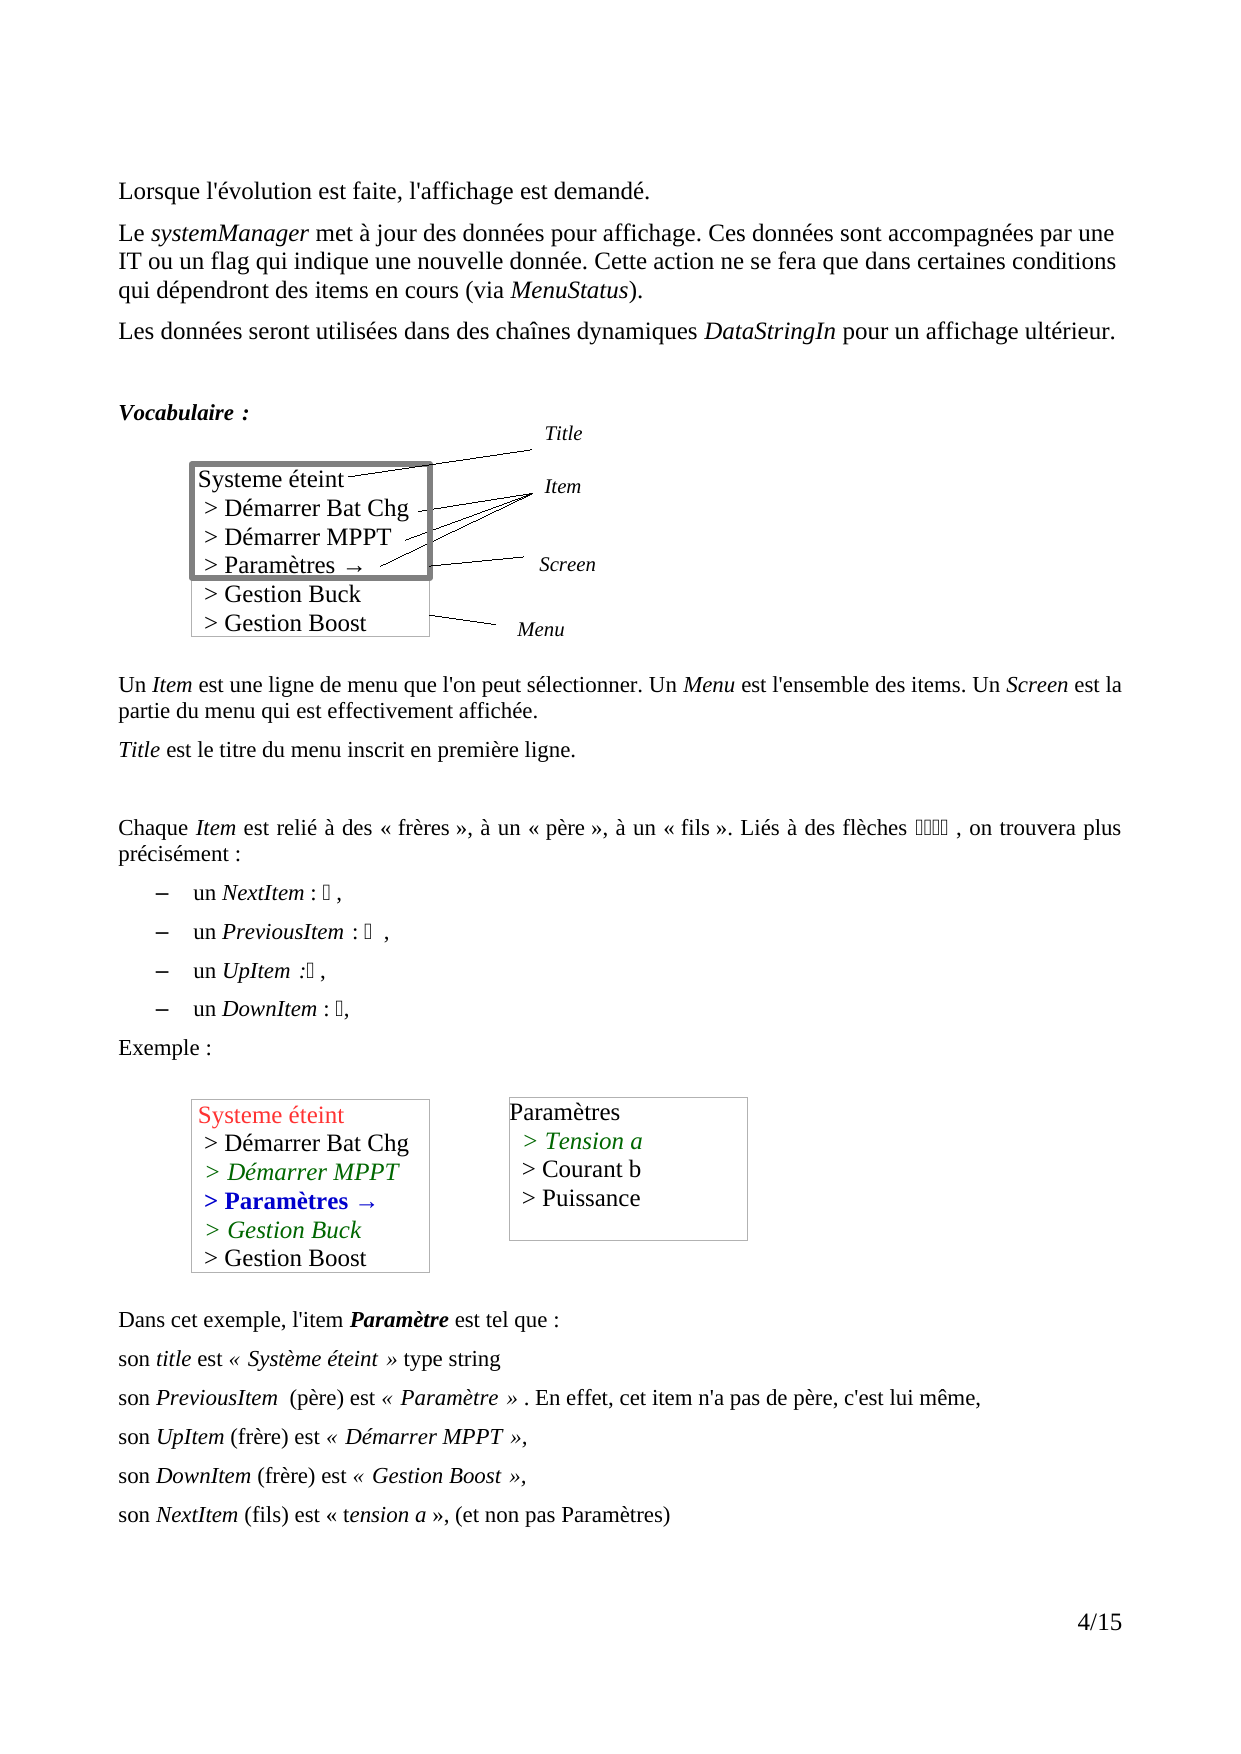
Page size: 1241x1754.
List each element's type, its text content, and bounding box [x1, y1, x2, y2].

text Vocabulaire : [118, 399, 1122, 425]
text son NextItem (fils) est « tension a », (et non pas Paramètres) [118, 1501, 1122, 1527]
text Un Item est une ligne de menu que l'on peut sélectionner. Un Menu est l'ensemble des items. Un Screen est la partie du menu qui est effectivement affichée. [118, 671, 1122, 723]
text Le systemManager met à jour des données pour affichage. Ces données sont accompagnées par une IT ou un flag qui indique une nouvelle donnée. Cette action ne se fera que dans certaines conditions qui dépendront des items en cours (via MenuStatus). [118, 218, 1122, 304]
text son PreviousItem (père) est « Paramètre » . En effet, cet item n'a pas de père, c'est lui même, [118, 1384, 1122, 1410]
text son UpItem (frère) est « Démarrer MPPT », [118, 1423, 1122, 1449]
list un DownItem : , [156, 996, 1122, 1022]
text Les données seront utilisées dans des chaînes dynamiques DataStringIn pour un affichage ultérieur. [118, 316, 1122, 345]
text Title est le titre du menu inscrit en première ligne. [118, 736, 1122, 762]
text Exemple : [118, 1034, 1122, 1061]
list un UpItem : , [156, 957, 1122, 983]
text Lorsque l'évolution est faite, l'affichage est demandé. [118, 176, 1122, 205]
text son DownItem (frère) est « Gestion Boost », [118, 1462, 1122, 1488]
text Chaque Item est relié à des « frères », à un « père », à un « fils ». Liés à des flèches  , on trouvera plus précisément : [118, 814, 1122, 866]
text son title est « Système éteint » type string [118, 1345, 1122, 1372]
list un PreviousItem :  , [156, 918, 1122, 944]
text Dans cet exemple, l'item Paramètre est tel que : [118, 1306, 1122, 1333]
list un NextItem :  , [156, 879, 1122, 905]
